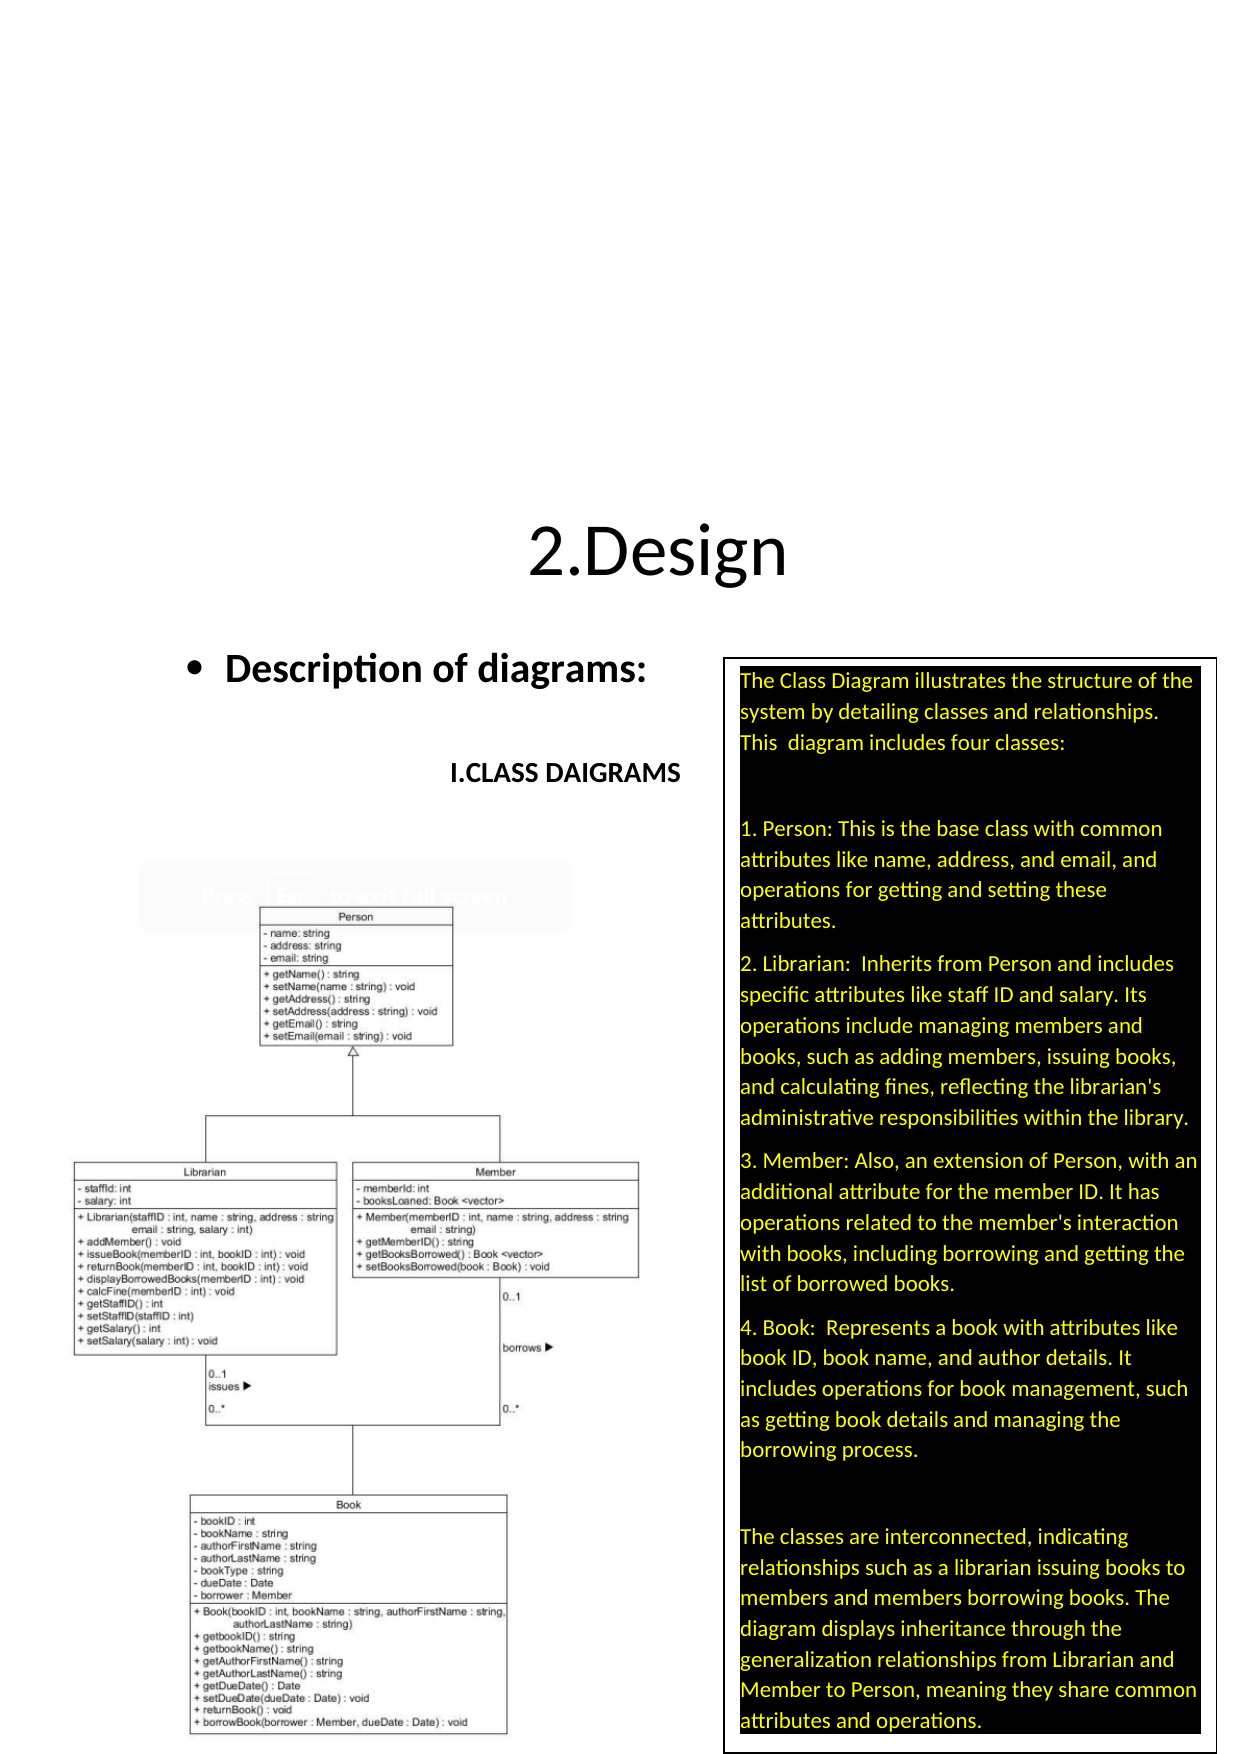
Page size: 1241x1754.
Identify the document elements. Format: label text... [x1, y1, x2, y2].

text 1. Person: This is the base class with common attributes like name, address, and email, and operations for getting and setting these attributes. [740, 814, 1201, 934]
text The classes are interconnected, indicating relationships such as a librarian issuing books to members and members borrowing books. The diagram displays inheritance through the generalization relationships from Librarian and Member to Person, meaning they share common attributes and operations. [740, 1522, 1201, 1734]
text 4. Book: Represents a book with attributes like book ID, book name, and author details. It includes operations for book management, such as getting book details and managing the borrowing process. [740, 1313, 1201, 1463]
list 2.Design [225, 502, 1090, 594]
text The Class Diagram illustrates the structure of the system by detailing classes and relationships. This diagram includes four classes: [740, 666, 1201, 756]
text 3. Member: Also, an extension of Person, with an additional attribute for the member ID. It has operations related to the member's interaction with books, including borrowing and getting the list of borrowed books. [740, 1146, 1201, 1297]
list I.CLASS DAIGRAMS [375, 754, 723, 789]
text 2. Librarian: Inherits from Person and includes specific attributes like staff ID and salary. Its operations include managing members and books, such as adding members, issuing books, and calculating fines, reflecting the librarian's administrative responsibilities within the library. [740, 949, 1201, 1131]
list Description of diagrams: [187, 642, 1090, 693]
